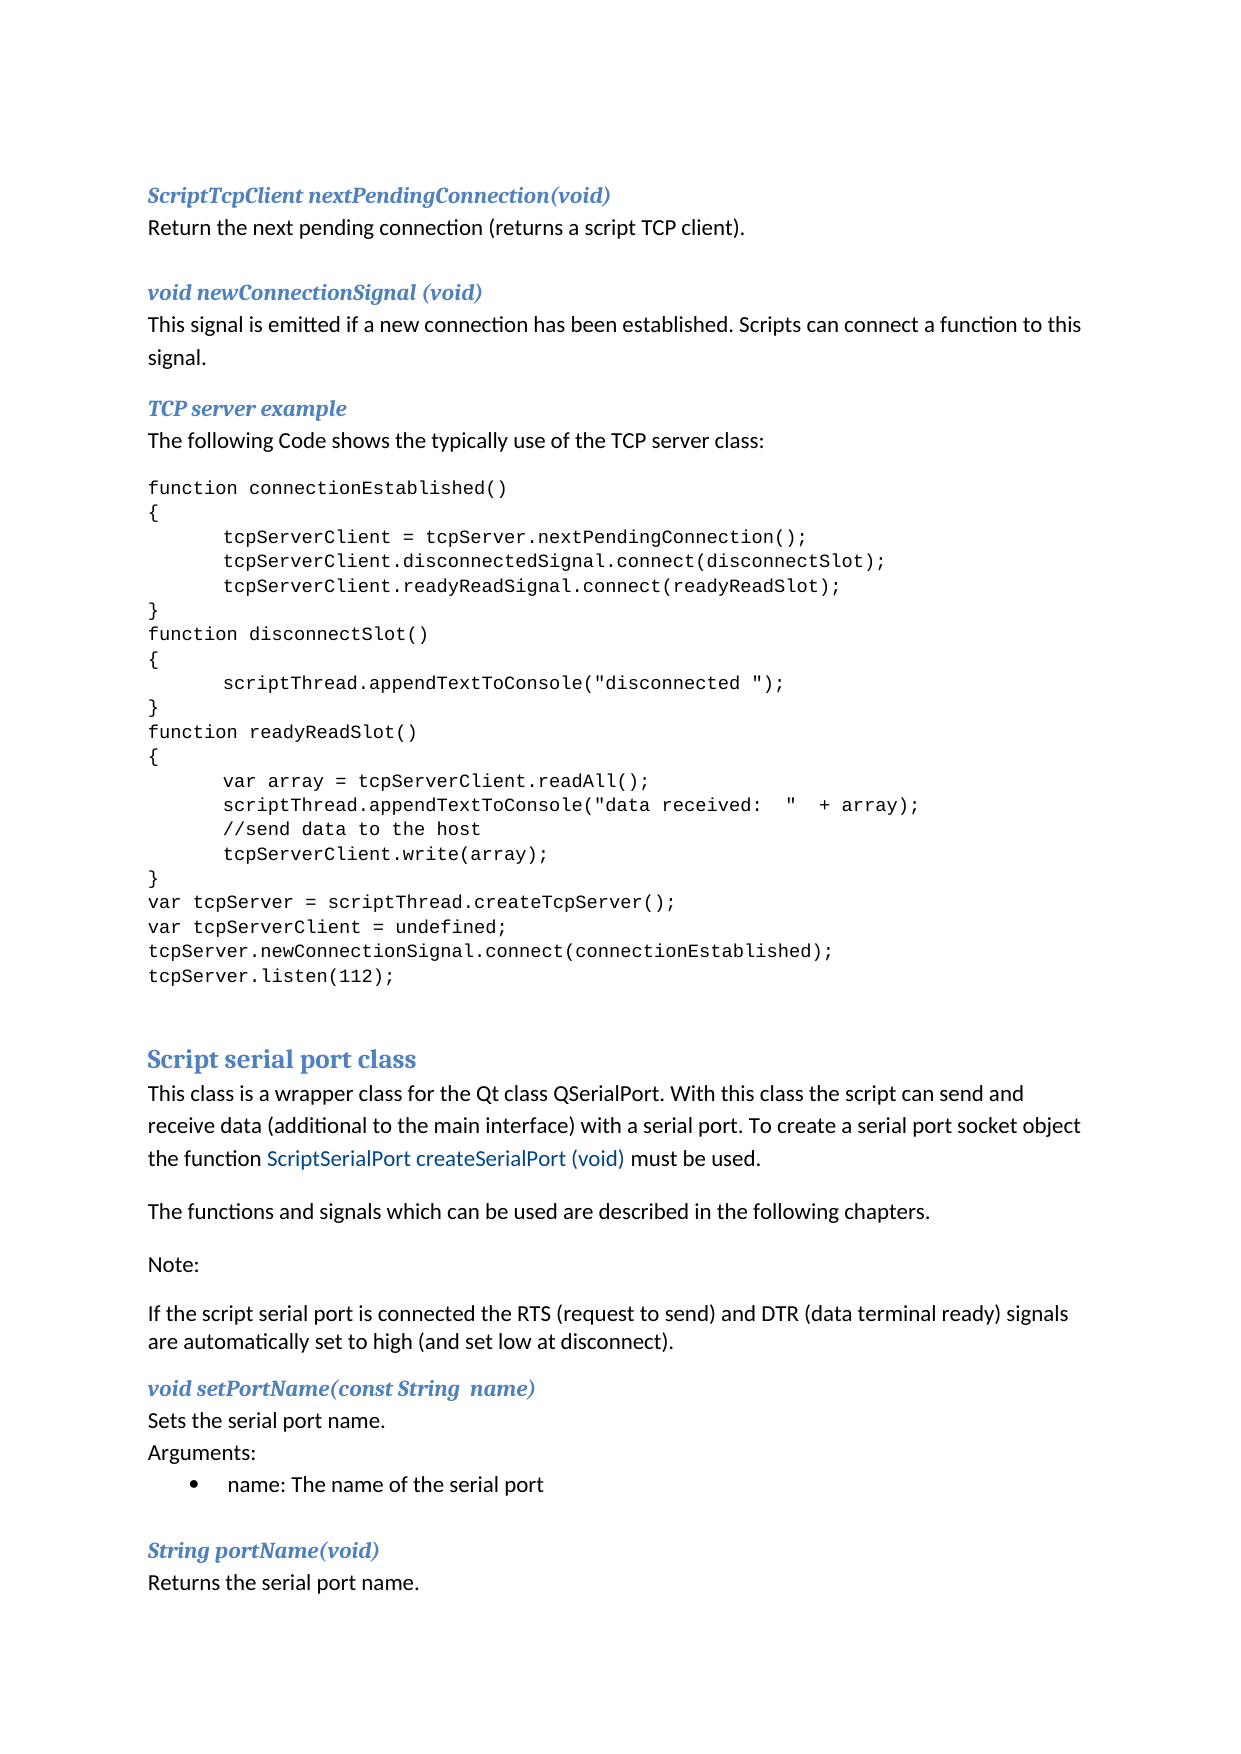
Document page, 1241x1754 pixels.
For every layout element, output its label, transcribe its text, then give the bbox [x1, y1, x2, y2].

subtitle void setPortName(const String name) [148, 1376, 1093, 1402]
text function readyReadSlot() [148, 723, 1093, 744]
text function disconnectSlot() [148, 625, 1093, 646]
text Returns the serial port name. [148, 1568, 1093, 1596]
text //send data to the host [148, 820, 1093, 841]
list Note: [148, 1250, 1093, 1278]
text } [148, 698, 1093, 719]
text Return the next pending connection (returns a script TCP client). [148, 213, 1093, 241]
text tcpServerClient.readyReadSignal.connect(readyReadSlot); [148, 576, 1093, 598]
text tcpServerClient.write(array); [148, 844, 1093, 866]
text Arguments: [148, 1438, 1093, 1466]
subtitle Script serial port class [148, 1044, 1093, 1075]
text This class is a wrapper class for the Qt class QSerialPort. With this class the script can send and receive data (additional to the main interface) with a serial port. To create a serial port socket object the function ScriptSerialPort createSerialPort (void) must be used. [148, 1079, 1093, 1172]
text tcpServer.newConnectionSignal.connect(connectionEstablished); [148, 942, 1093, 963]
list If the script serial port is connected the RTS (request to send) and DTR (data terminal ready) signals are automatically set to high (and set low at disconnect). [148, 1299, 1093, 1355]
subtitle TCP server example [148, 396, 1093, 422]
list name: The name of the serial port [190, 1470, 1093, 1498]
text var tcpServer = scriptThread.createTcpServer(); [148, 893, 1093, 914]
text var array = tcpServerClient.readAll(); [148, 771, 1093, 793]
text var tcpServerClient = undefined; [148, 918, 1093, 939]
text { [148, 649, 1093, 671]
text tcpServerClient.disconnectedSignal.connect(disconnectSlot); [148, 552, 1093, 573]
subtitle ScriptTcpClient nextPendingConnection(void) [148, 183, 1093, 209]
text The following Code shows the typically use of the TCP server class: [148, 426, 1093, 454]
text The functions and signals which can be used are described in the following chapters. [148, 1197, 1093, 1225]
text scriptThread.appendTextToConsole("data received: " + array); [148, 796, 1093, 817]
text { [148, 747, 1093, 768]
text scriptThread.appendTextToConsole("disconnected "); [148, 674, 1093, 695]
text } [148, 869, 1093, 890]
text function connectionEstablished() [148, 479, 1093, 500]
text This signal is emitted if a new connection has been established. Scripts can connect a function to this signal. [148, 310, 1093, 371]
text tcpServerClient = tcpServer.nextPendingConnection(); [148, 528, 1093, 549]
text { [148, 503, 1093, 524]
subtitle String portName(void) [148, 1537, 1093, 1564]
text Sets the serial port name. [148, 1406, 1093, 1434]
text } [148, 601, 1093, 622]
subtitle void newConnectionSignal (void) [148, 280, 1093, 307]
text tcpServer.listen(112); [148, 966, 1093, 988]
